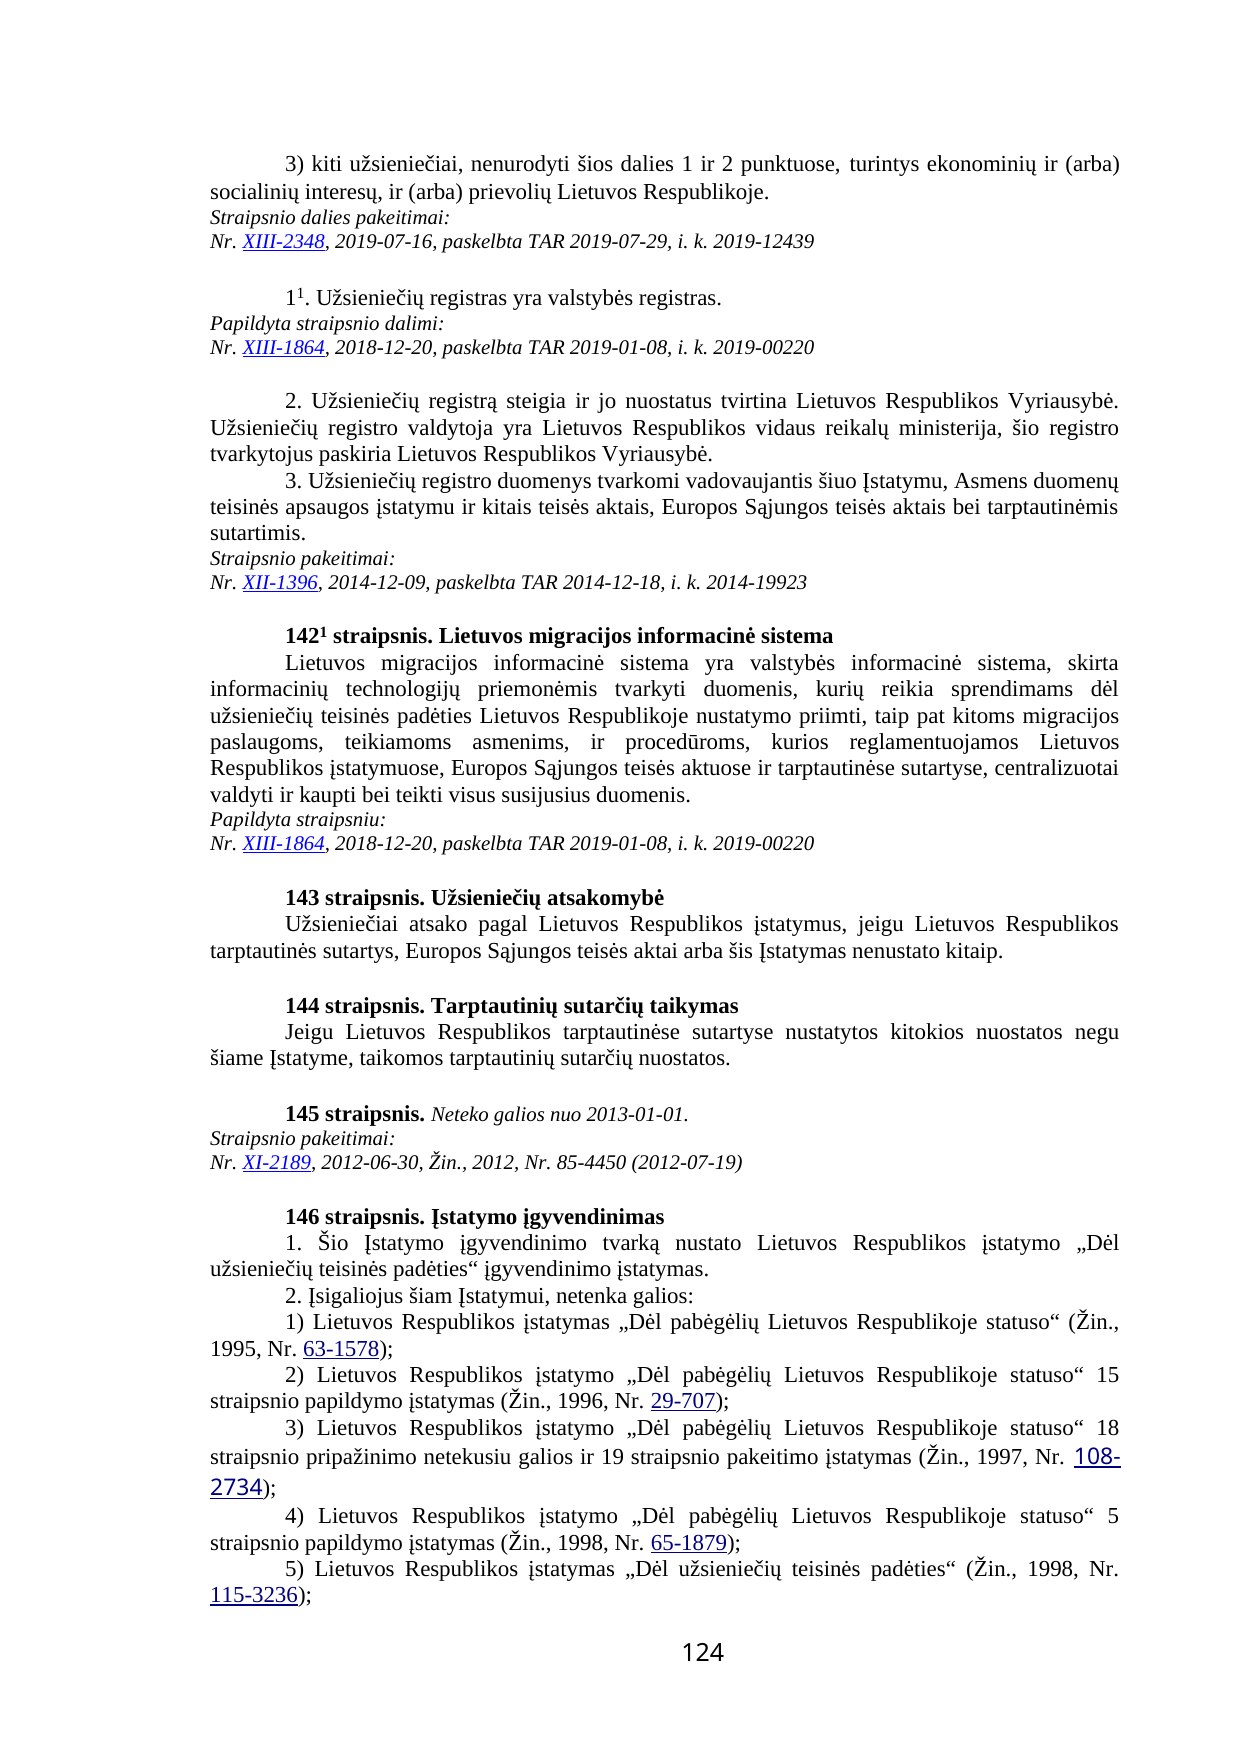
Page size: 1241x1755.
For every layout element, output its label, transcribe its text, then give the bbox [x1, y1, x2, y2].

text Nr. XIII-1864, 2018-12-20, paskelbta TAR 2019-01-08, i. k. 2019-00220 [210, 335, 1120, 359]
text Lietuvos migracijos informacinė sistema yra valstybės informacinė sistema, skirta informacinių technologijų priemonėmis tvarkyti duomenis, kurių reikia sprendimams dėl užsieniečių teisinės padėties Lietuvos Respublikoje nustatymo priimti, taip pat kitoms migracijos paslaugoms, teikiamoms asmenims, ir procedūroms, kurios reglamentuojamos Lietuvos Respublikos įstatymuose, Europos Sąjungos teisės aktuose ir tarptautinėse sutartyse, centralizuotai valdyti ir kaupti bei teikti visus susijusius duomenis. [210, 649, 1120, 807]
text 3) Lietuvos Respublikos įstatymo „Dėl pabėgėlių Lietuvos Respublikoje statuso“ 18 straipsnio pripažinimo netekusiu galios ir 19 straipsnio pakeitimo įstatymas (Žin., 1997, Nr. 108-2734); [210, 1414, 1120, 1502]
text 145 straipsnis. Neteko galios nuo 2013-01-01. [210, 1099, 1120, 1126]
text Nr. XIII-2348, 2019-07-16, paskelbta TAR 2019-07-29, i. k. 2019-12439 [210, 229, 1120, 253]
text 5) Lietuvos Respublikos įstatymas „Dėl užsieniečių teisinės padėties“ (Žin., 1998, Nr. 115-3236); [210, 1555, 1120, 1608]
text Nr. XIII-1864, 2018-12-20, paskelbta TAR 2019-01-08, i. k. 2019-00220 [210, 831, 1120, 855]
text 3) kiti užsieniečiai, nenurodyti šios dalies 1 ir 2 punktuose, turintys ekonominių ir (arba) socialinių interesų, ir (arba) prievolių Lietuvos Respublikoje. [210, 150, 1120, 205]
text 144 straipsnis. Tarptautinių sutarčių taikymas [210, 992, 1120, 1018]
text 2. Užsieniečių registrą steigia ir jo nuostatus tvirtina Lietuvos Respublikos Vyriausybė. Užsieniečių registro valdytoja yra Lietuvos Respublikos vidaus reikalų ministerija, šio registro tvarkytojus paskiria Lietuvos Respublikos Vyriausybė. [210, 388, 1120, 467]
text Nr. XII-1396, 2014-12-09, paskelbta TAR 2014-12-18, i. k. 2014-19923 [210, 570, 1120, 594]
text 3. Užsieniečių registro duomenys tvarkomi vadovaujantis šiuo Įstatymu, Asmens duomenų teisinės apsaugos įstatymu ir kitais teisės aktais, Europos Sąjungos teisės aktais bei tarptautinėmis sutartimis. [210, 467, 1120, 546]
text Užsieniečiai atsako pagal Lietuvos Respublikos įstatymus, jeigu Lietuvos Respublikos tarptautinės sutartys, Europos Sąjungos teisės aktai arba šis Įstatymas nenustato kitaip. [210, 910, 1120, 963]
text Papildyta straipsniu: [210, 807, 1120, 831]
text Straipsnio pakeitimai: [210, 546, 1120, 570]
text Jeigu Lietuvos Respublikos tarptautinėse sutartyse nustatytos kitokios nuostatos negu šiame Įstatyme, taikomos tarptautinių sutarčių nuostatos. [210, 1018, 1120, 1071]
text Nr. XI-2189, 2012-06-30, Žin., 2012, Nr. 85-4450 (2012-07-19) [210, 1150, 1120, 1174]
text Straipsnio dalies pakeitimai: [210, 205, 1120, 229]
text 1) Lietuvos Respublikos įstatymas „Dėl pabėgėlių Lietuvos Respublikoje statuso“ (Žin., 1995, Nr. 63-1578); [210, 1308, 1120, 1361]
text 143 straipsnis. Užsieniečių atsakomybė [210, 884, 1120, 910]
text 11. Užsieniečių registras yra valstybės registras. [210, 282, 1120, 311]
text 1421 straipsnis. Lietuvos migracijos informacinė sistema [210, 623, 1120, 649]
text 2) Lietuvos Respublikos įstatymo „Dėl pabėgėlių Lietuvos Respublikoje statuso“ 15 straipsnio papildymo įstatymas (Žin., 1996, Nr. 29-707); [210, 1361, 1120, 1414]
text 146 straipsnis. Įstatymo įgyvendinimas [210, 1203, 1120, 1229]
text Papildyta straipsnio dalimi: [210, 311, 1120, 335]
text Straipsnio pakeitimai: [210, 1126, 1120, 1150]
text 4) Lietuvos Respublikos įstatymo „Dėl pabėgėlių Lietuvos Respublikoje statuso“ 5 straipsnio papildymo įstatymas (Žin., 1998, Nr. 65-1879); [210, 1502, 1120, 1555]
text 1. Šio Įstatymo įgyvendinimo tvarką nustato Lietuvos Respublikos įstatymo „Dėl užsieniečių teisinės padėties“ įgyvendinimo įstatymas. [210, 1229, 1120, 1282]
text 2. Įsigaliojus šiam Įstatymui, netenka galios: [210, 1282, 1120, 1308]
